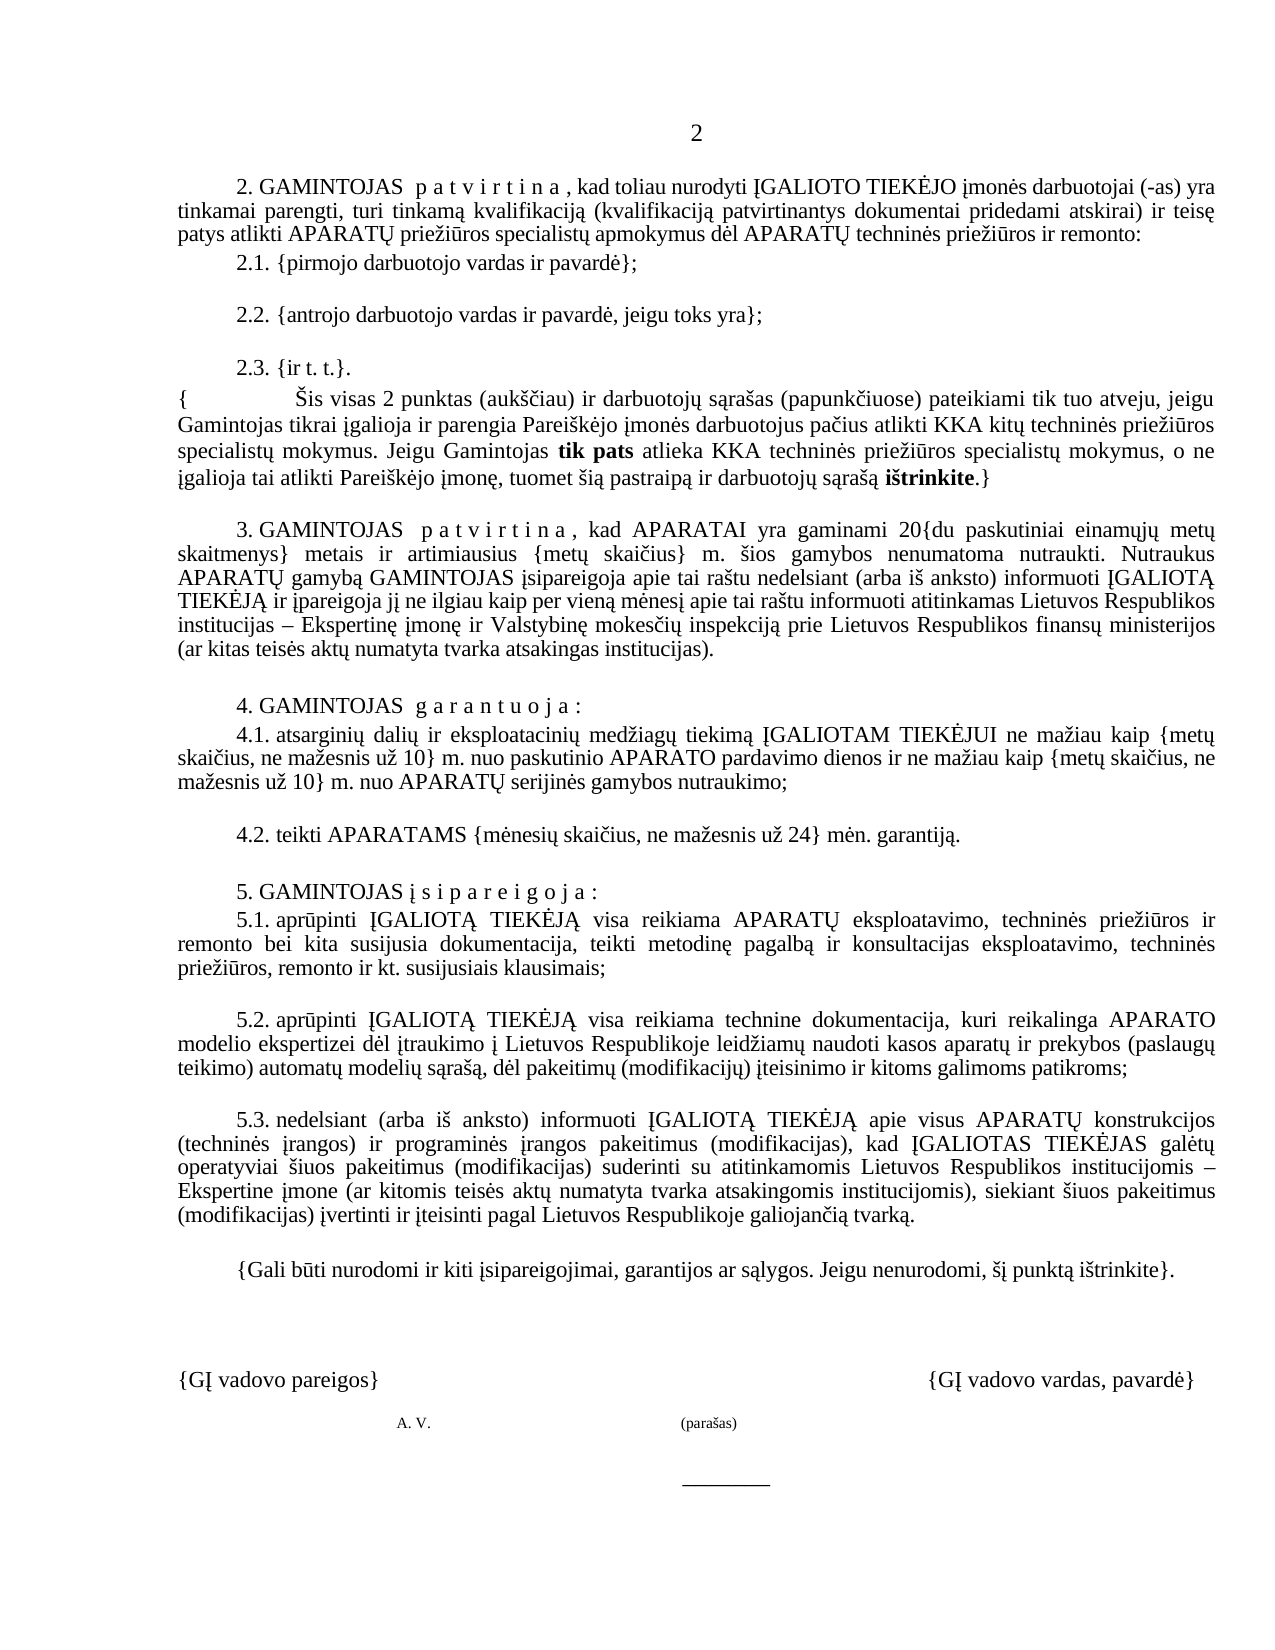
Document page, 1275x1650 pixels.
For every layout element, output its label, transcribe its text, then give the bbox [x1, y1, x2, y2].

text 2.1. {pirmojo darbuotojo vardas ir pavardė}; [177, 252, 1216, 275]
text 4.1. atsarginių dalių ir eksploatacinių medžiagų tiekimą ĮGALIOTAM TIEKĖJUI ne mažiau kaip {metų skaičius, ne mažesnis už 10} m. nuo paskutinio APARATO pardavimo dienos ir ne mažiau kaip {metų skaičius, ne mažesnis už 10} m. nuo APARATŲ serijinės gamybos nutraukimo; [177, 723, 1216, 794]
text 5.2. aprūpinti ĮGALIOTĄ TIEKĖJĄ visa reikiama technine dokumentacija, kuri reikalinga APARATO modelio ekspertizei dėl įtraukimo į Lietuvos Respublikoje leidžiamų naudoti kasos aparatų ir prekybos (paslaugų teikimo) automatų modelių sąrašą, dėl pakeitimų (modifikacijų) įteisinimo ir kitoms galimoms patikroms; [177, 1009, 1216, 1080]
text 5. GAMINTOJAS įsipareigoja: [177, 880, 1216, 904]
text 5.3. nedelsiant (arba iš anksto) informuoti ĮGALIOTĄ TIEKĖJĄ apie visus APARATŲ konstrukcijos (techninės įrangos) ir programinės įrangos pakeitimus (modifikacijas), kad ĮGALIOTAS TIEKĖJAS galėtų operatyviai šiuos pakeitimus (modifikacijas) suderinti su atitinkamomis Lietuvos Respublikos institucijomis – Ekspertine įmone (ar kitomis teisės aktų numatyta tvarka atsakingomis institucijomis), siekiant šiuos pakeitimus (modifikacijas) įvertinti ir įteisinti pagal Lietuvos Respublikoje galiojančią tvarką. [177, 1109, 1216, 1227]
text 2.3. {ir t. t.}. [177, 356, 1216, 380]
text 5.1. aprūpinti ĮGALIOTĄ TIEKĖJĄ visa reikiama APARATŲ eksploatavimo, techninės priežiūros ir remonto bei kita susijusia dokumentacija, teikti metodinę pagalbą ir konsultacijas eksploatavimo, techninės priežiūros, remonto ir kt. susijusiais klausimais; [177, 909, 1216, 980]
text {Gali būti nurodomi ir kiti įsipareigojimai, garantijos ar sąlygos. Jeigu nenurodomi, šį punktą ištrinkite}. [177, 1258, 1216, 1282]
text 2. GAMINTOJAS patvirtina, kad toliau nurodyti ĮGALIOTO TIEKĖJO įmonės darbuotojai (-as) yra tinkamai parengti, turi tinkamą kvalifikaciją (kvalifikaciją patvirtinantys dokumentai pridedami atskirai) ir teisę patys atlikti APARATŲ priežiūros specialistų apmokymus dėl APARATŲ techninės priežiūros ir remonto: [177, 176, 1216, 247]
text 2.2. {antrojo darbuotojo vardas ir pavardė, jeigu toks yra}; [177, 304, 1216, 328]
text A. V. (parašas) [177, 1414, 1216, 1432]
text {SVARBU. Šis visas 2 punktas (aukščiau) ir darbuotojų sąrašas (papunkčiuose) pateikiami tik tuo atveju, jeigu Gamintojas tikrai įgalioja ir parengia Pareiškėjo įmonės darbuotojus pačius atlikti KKA kitų techninės priežiūros specialistų mokymus. Jeigu Gamintojas tik pats atlieka KKA techninės priežiūros specialistų mokymus, o ne įgalioja tai atlikti Pareiškėjo įmonę, tuomet šią pastraipą ir darbuotojų sąrašą ištrinkite.} [177, 385, 1216, 490]
text 4. GAMINTOJAS garantuoja: [177, 695, 1216, 718]
text _______ [177, 1461, 1216, 1489]
text {GĮ vadovo pareigos} {GĮ vadovo vardas, pavardė} [177, 1366, 1216, 1392]
text 4.2. teikti APARATAMS {mėnesių skaičius, ne mažesnis už 24} mėn. garantiją. [177, 823, 1216, 847]
text 3. GAMINTOJAS patvirtina, kad APARATAI yra gaminami 20{du paskutiniai einamųjų metų skaitmenys} metais ir artimiausius {metų skaičius} m. šios gamybos nenumatoma nutraukti. Nutraukus APARATŲ gamybą GAMINTOJAS įsipareigoja apie tai raštu nedelsiant (arba iš anksto) informuoti ĮGALIOTĄ TIEKĖJĄ ir įpareigoja jį ne ilgiau kaip per vieną mėnesį apie tai raštu informuoti atitinkamas Lietuvos Respublikos institucijas – Ekspertinę įmonę ir Valstybinę mokesčių inspekciją prie Lietuvos Respublikos finansų ministerijos (ar kitas teisės aktų numatyta tvarka atsakingas institucijas). [177, 519, 1216, 661]
